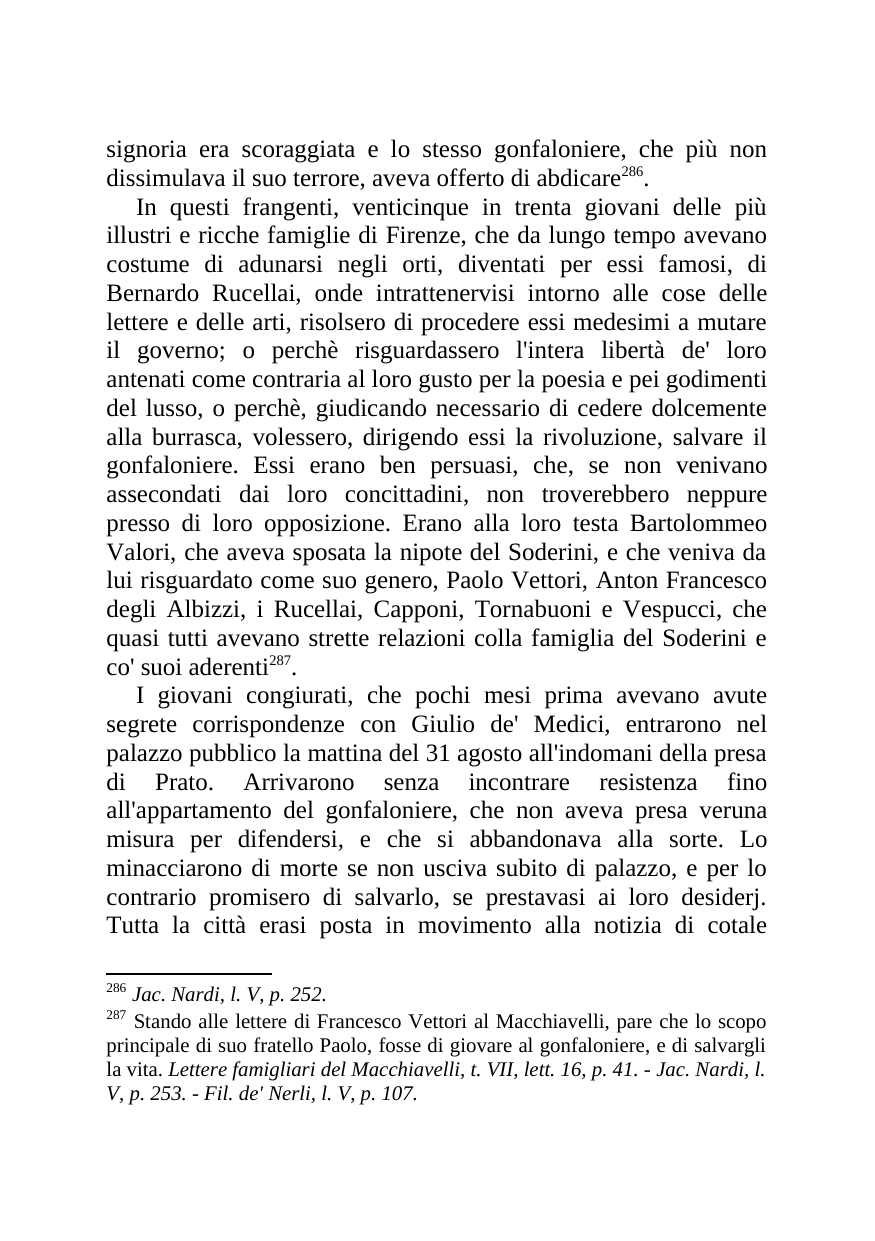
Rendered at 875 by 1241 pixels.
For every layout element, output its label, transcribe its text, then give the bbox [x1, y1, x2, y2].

text I giovani congiurati, che pochi mesi prima avevano avute segrete corrispondenze con Giulio de' Medici, entrarono nel palazzo pubblico la mattina del 31 agosto all'indomani della presa di Prato. Arrivarono senza incontrare resistenza fino all'appartamento del gonfaloniere, che non aveva presa veruna misura per difendersi, e che si abbandonava alla sorte. Lo minacciarono di morte se non usciva subito di palazzo, e per lo contrario promisero di salvarlo, se prestavasi ai loro desiderj. Tutta la città erasi posta in movimento alla notizia di cotale [106, 681, 768, 939]
text signoria era scoraggiata e lo stesso gonfaloniere, che più non dissimulava il suo terrore, aveva offerto di abdicare. [106, 134, 768, 192]
text Jac. Nardi, l. V, p. 252. [106, 980, 768, 1007]
text Stando alle lettere di Francesco Vettori al Macchiavelli, pare che lo scopo principale di suo fratello Paolo, fosse di giovare al gonfaloniere, e di salvargli la vita. Lettere famigliari del Macchiavelli, t. VII, lett. 16, p. 41. - Jac. Nardi, l. V, p. 253. - Fil. de' Nerli, l. V, p. 107. [106, 1007, 768, 1105]
text In questi frangenti, venticinque in trenta giovani delle più illustri e ricche famiglie di Firenze, che da lungo tempo avevano costume di adunarsi negli orti, diventati per essi famosi, di Bernardo Rucellai, onde intrattenervisi intorno alle cose delle lettere e delle arti, risolsero di procedere essi medesimi a mutare il governo; o perchè risguardassero l'intera libertà de' loro antenati come contraria al loro gusto per la poesia e pei godimenti del lusso, o perchè, giudicando necessario di cedere dolcemente alla burrasca, volessero, dirigendo essi la rivoluzione, salvare il gonfaloniere. Essi erano ben persuasi, che, se non venivano assecondati dai loro concittadini, non troverebbero neppure presso di loro opposizione. Erano alla loro testa Bartolommeo Valori, che aveva sposata la nipote del Soderini, e che veniva da lui risguardato come suo genero, Paolo Vettori, Anton Francesco degli Albizzi, i Rucellai, Capponi, Tornabuoni e Vespucci, che quasi tutti avevano strette relazioni colla famiglia del Soderini e co' suoi aderenti. [106, 192, 768, 681]
